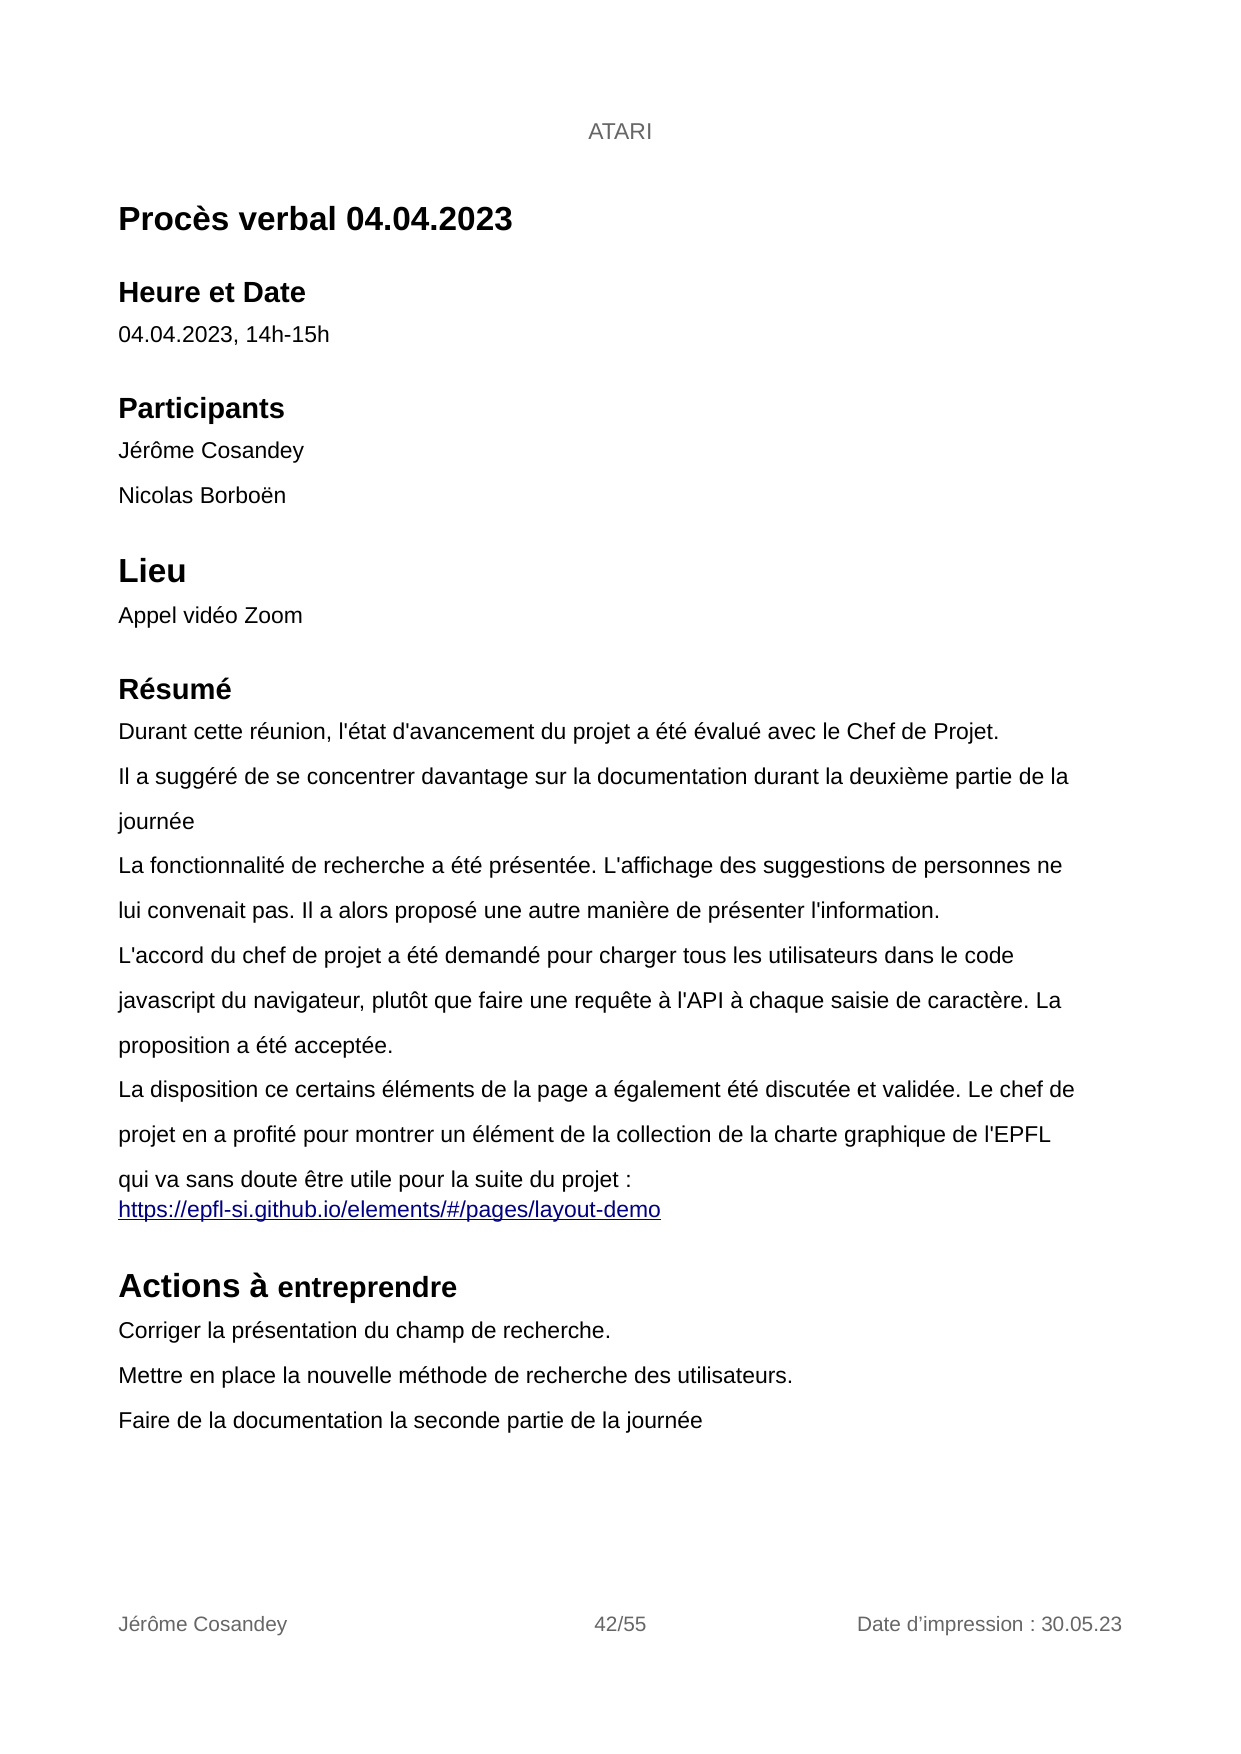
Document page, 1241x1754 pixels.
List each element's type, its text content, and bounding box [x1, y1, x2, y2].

text javascript du navigateur, plutôt que faire une requête à l'API à chaque saisie de caractère. La [118, 987, 1122, 1013]
text projet en a profité pour montrer un élément de la collection de la charte graphique de l'EPFL [118, 1121, 1122, 1148]
text lui convenait pas. Il a alors proposé une autre manière de présenter l'information. [118, 897, 1122, 924]
text proposition a été acceptée. [118, 1032, 1122, 1058]
text Il a suggéré de se concentrer davantage sur la documentation durant la deuxième partie de la [118, 763, 1122, 789]
text Faire de la documentation la seconde partie de la journée [118, 1407, 1122, 1433]
subtitle Procès verbal 04.04.2023 [118, 199, 1122, 237]
text Durant cette réunion, l'état d'avancement du projet a été évalué avec le Chef de Projet. [118, 718, 1122, 744]
text Appel vidéo Zoom [118, 602, 1122, 629]
text qui va sans doute être utile pour la suite du projet : https://epfl-si.github.io/elements/#/pages/layout-demo [118, 1166, 1122, 1223]
text Jérôme Cosandey [118, 437, 1122, 463]
subtitle Participants [118, 391, 1122, 424]
subtitle Lieu [118, 551, 1122, 590]
subtitle Heure et Date [118, 275, 1122, 308]
text Mettre en place la nouvelle méthode de recherche des utilisateurs. [118, 1362, 1122, 1388]
text journée [118, 808, 1122, 834]
text Nicolas Borboën [118, 482, 1122, 508]
text La disposition ce certains éléments de la page a également été discutée et validée. Le chef de [118, 1076, 1122, 1103]
subtitle Actions à entreprendre [118, 1266, 1122, 1304]
text La fonctionnalité de recherche a été présentée. L'affichage des suggestions de personnes ne [118, 852, 1122, 879]
subtitle Résumé [118, 672, 1122, 706]
text Corriger la présentation du champ de recherche. [118, 1317, 1122, 1343]
text L'accord du chef de projet a été demandé pour charger tous les utilisateurs dans le code [118, 942, 1122, 968]
text 04.04.2023, 14h-15h [118, 321, 1122, 347]
